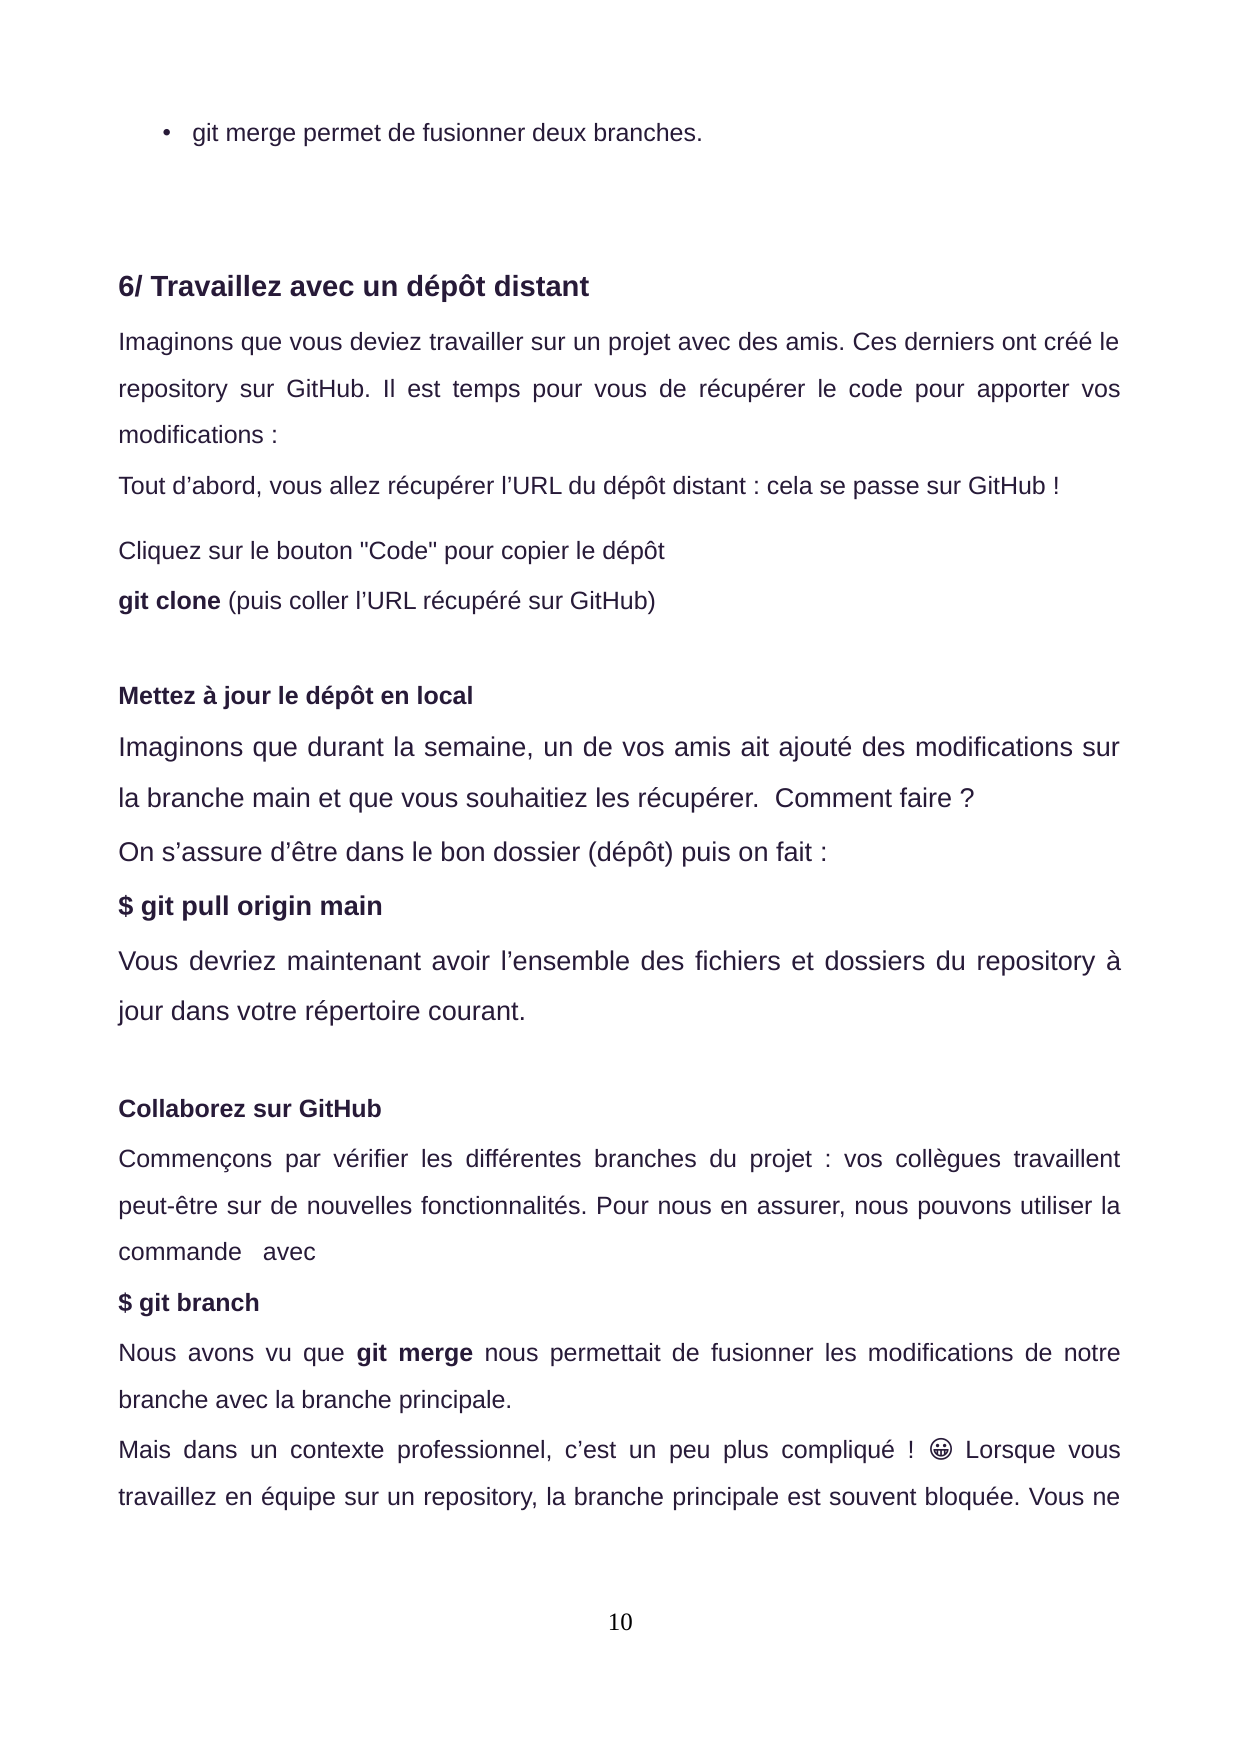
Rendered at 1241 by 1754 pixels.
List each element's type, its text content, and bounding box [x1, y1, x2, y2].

text Imaginons que durant la semaine, un de vos amis ait ajouté des modifications sur la branche main et que vous souhaitiez les récupérer. Comment faire ? [118, 731, 1122, 813]
text $ git branch [118, 1288, 1122, 1316]
text Commençons par vérifier les différentes branches du projet : vos collègues travaillent peut-être sur de nouvelles fonctionnalités. Pour nous en assurer, nous pouvons utiliser la commande avec [118, 1144, 1122, 1266]
list git merge permet de fusionner deux branches. [162, 118, 1122, 147]
text Cliquez sur le bouton "Code" pour copier le dépôt [118, 536, 1122, 565]
text Tout d’abord, vous allez récupérer l’URL du dépôt distant : cela se passe sur GitHub ! [118, 471, 1122, 499]
subtitle Mettez à jour le dépôt en local [118, 681, 1122, 709]
text Vous devriez maintenant avoir l’ensemble des fichiers et dossiers du repository à jour dans votre répertoire courant. [118, 945, 1122, 1027]
subtitle 6/ Travaillez avec un dépôt distant [118, 269, 1122, 303]
subtitle Collaborez sur GitHub [118, 1094, 1122, 1123]
text $ git pull origin main [118, 890, 1122, 922]
text Imaginons que vous deviez travailler sur un projet avec des amis. Ces derniers ont créé le repository sur GitHub. Il est temps pour vous de récupérer le code pour apporter vos modifications : [118, 327, 1122, 449]
text Mais dans un contexte professionnel, c’est un peu plus compliqué ! 😀 Lorsque vous travaillez en équipe sur un repository, la branche principale est souvent bloquée. Vous ne [118, 1435, 1122, 1510]
text git clone (puis coller l’URL récupéré sur GitHub) [118, 586, 1122, 615]
text On s’assure d’être dans le bon dossier (dépôt) puis on fait : [118, 836, 1122, 867]
text Nous avons vu que git merge nous permettait de fusionner les modifications de notre branche avec la branche principale. [118, 1338, 1122, 1413]
